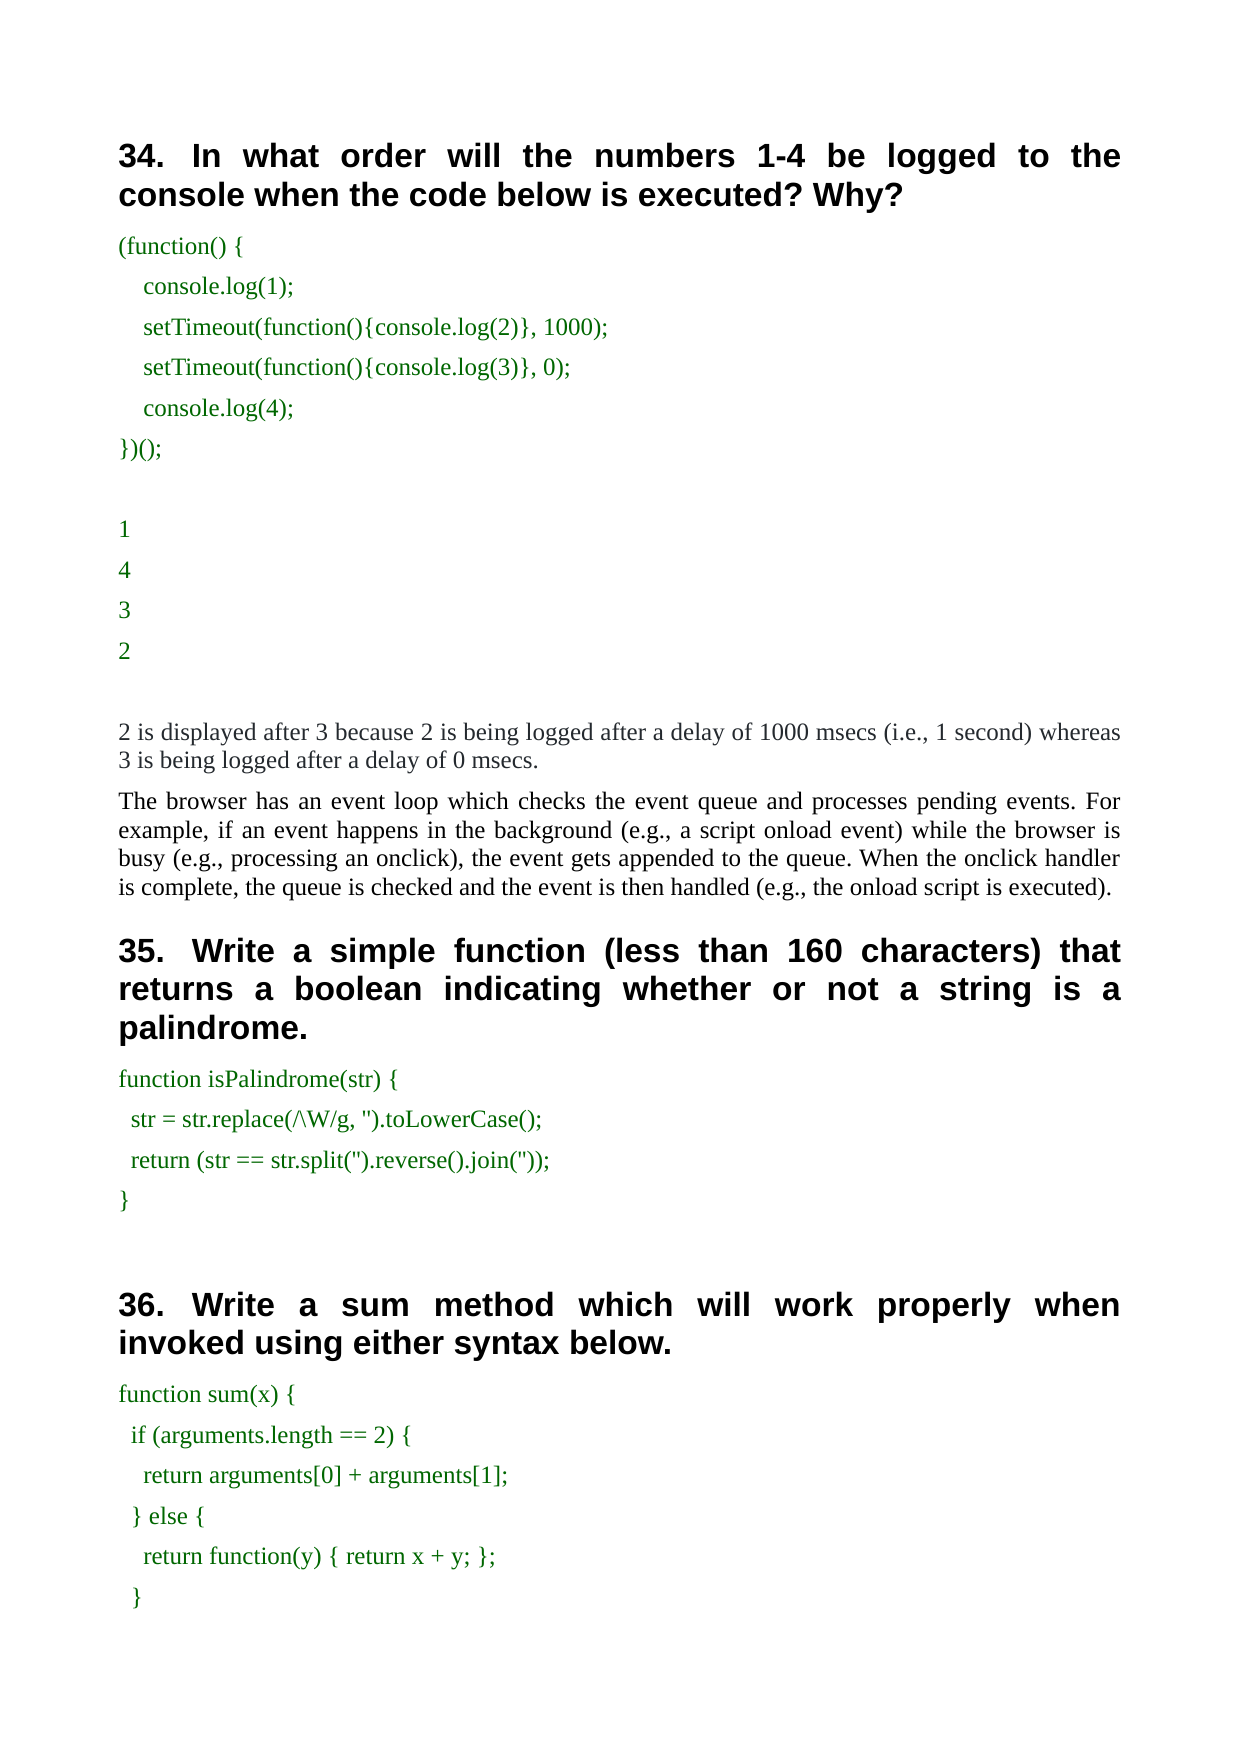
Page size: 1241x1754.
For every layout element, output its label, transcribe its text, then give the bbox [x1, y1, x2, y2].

text if (arguments.length == 2) { [118, 1420, 1122, 1449]
text } [118, 1582, 1122, 1611]
text function isPalindrome(str) { [118, 1064, 1122, 1093]
subtitle In what order will the numbers 1-4 be logged to the console when the code below is executed? Why? [118, 136, 1122, 213]
text 2 [118, 636, 1122, 665]
subtitle Write a sum method which will work properly when invoked using either syntax below. [118, 1284, 1122, 1362]
text console.log(4); [118, 393, 1122, 422]
subtitle Write a simple function (less than 160 characters) that returns a boolean indicating whether or not a string is a palindrome. [118, 930, 1122, 1046]
text } [118, 1186, 1122, 1214]
text function sum(x) { [118, 1379, 1122, 1408]
text console.log(1); [118, 271, 1122, 300]
text return function(y) { return x + y; }; [118, 1541, 1122, 1570]
text 3 [118, 596, 1122, 624]
text (function() { [118, 231, 1122, 259]
text } else { [118, 1501, 1122, 1530]
text })(); [118, 433, 1122, 462]
text setTimeout(function(){console.log(2)}, 1000); [118, 312, 1122, 341]
text setTimeout(function(){console.log(3)}, 0); [118, 352, 1122, 381]
text str = str.replace(/\W/g, '').toLowerCase(); [118, 1104, 1122, 1133]
text 4 [118, 555, 1122, 584]
text return (str == str.split('').reverse().join('')); [118, 1145, 1122, 1174]
text 2 is displayed after 3 because 2 is being logged after a delay of 1000 msecs (i.e., 1 second) whereas 3 is being logged after a delay of 0 msecs. [118, 717, 1122, 774]
text return arguments[0] + arguments[1]; [118, 1460, 1122, 1489]
text The browser has an event loop which checks the event queue and processes pending events. For example, if an event happens in the background (e.g., a script onload event) while the browser is busy (e.g., processing an onclick), the event gets appended to the queue. When the onclick handler is complete, the queue is checked and the event is then handled (e.g., the onload script is executed). [118, 786, 1122, 901]
text 1 [118, 514, 1122, 543]
